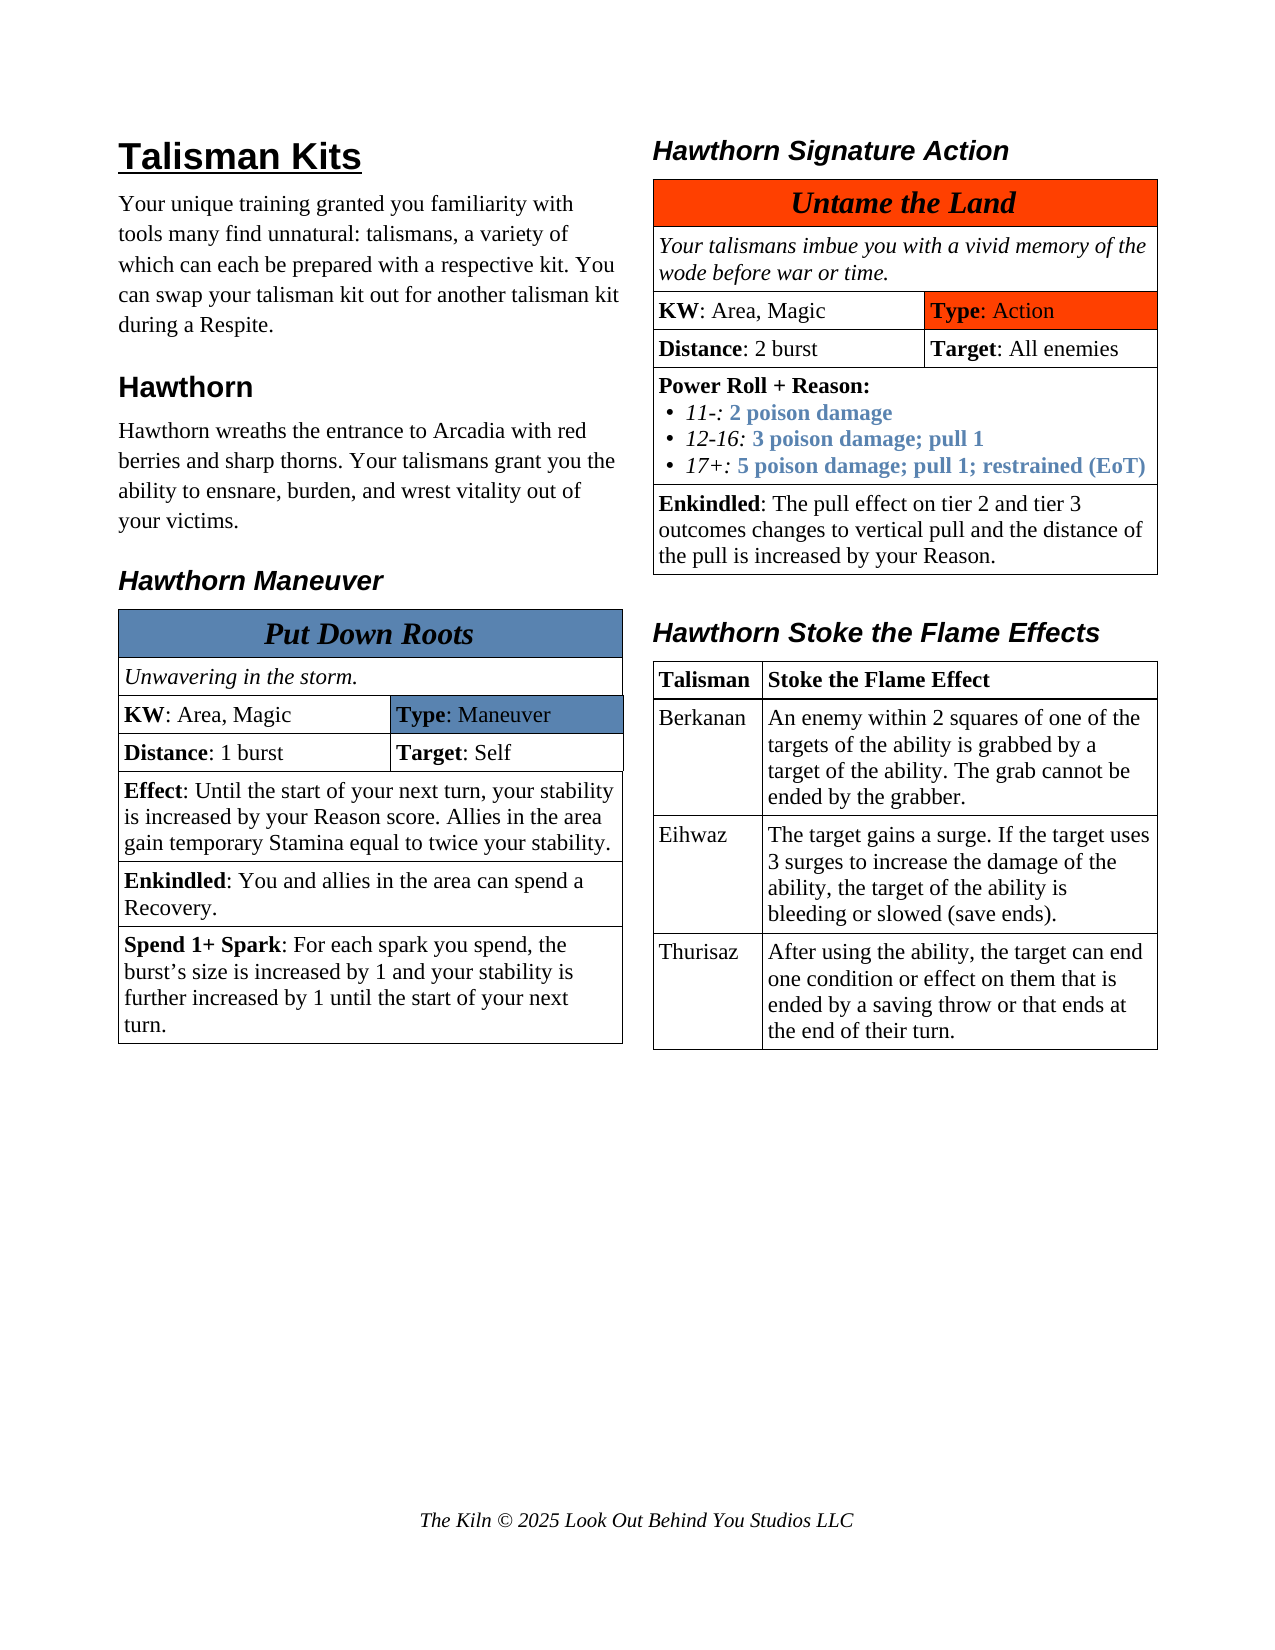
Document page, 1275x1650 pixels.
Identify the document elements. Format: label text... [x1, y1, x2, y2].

table_cell Spend 1+ Spark: For each spark you spend, the burst’s size is increased by 1 and your stability is further increased by 1 until the start of your next turn. [119, 927, 622, 1043]
table_cell An enemy within 2 squares of one of the targets of the ability is grabbed by a target of the ability. The grab cannot be ended by the grabber. [763, 700, 1157, 815]
table_header Type: Action [925, 292, 1157, 329]
table_header Effect: Until the start of your next turn, your stability is increased by your Reason score. Allies in the area gain temporary Stamina equal to twice your stability. [119, 772, 622, 861]
table_cell Enkindled: The pull effect on tier 2 and tier 3 outcomes changes to vertical pull and the distance of the pull is increased by your Reason. [654, 485, 1157, 574]
subtitle Hawthorn Maneuver [118, 565, 622, 597]
table_header Put Down Roots [119, 610, 622, 657]
table_cell Target: All enemies [925, 330, 1157, 367]
table_cell Enkindled: You and allies in the area can spend a Recovery. [119, 862, 622, 926]
text Your unique training granted you familiarity with tools many find unnatural: talismans, a variety of which can each be prepared with a respective kit. You can swap your talisman kit out for another talisman kit during a Respite. [118, 190, 622, 337]
table_cell Distance: 1 burst [119, 734, 390, 771]
table_header KW: Area, Magic [654, 292, 924, 329]
table_header Power Roll + Reason: 11-: 2 poison damage 12-16: 3 poison damage; pull 1 17+: 5 poison damage; pull 1; restrained (EoT) [654, 368, 1157, 484]
text Hawthorn wreaths the entrance to Arcadia with red berries and sharp thorns. Your talismans grant you the ability to ensnare, burden, and wrest vitality out of your victims. [118, 417, 622, 534]
table_cell Thurisaz [654, 934, 762, 1049]
subtitle Talisman Kits [118, 134, 622, 177]
table_cell Distance: 2 burst [654, 330, 924, 367]
table_header Talisman [654, 662, 762, 698]
subtitle Hawthorn [118, 370, 622, 404]
table_header Stoke the Flame Effect [763, 662, 1157, 698]
table_cell Unwavering in the storm. [119, 658, 622, 695]
table_header Type: Maneuver [391, 696, 623, 733]
table_cell Eihwaz [654, 816, 762, 933]
table_header Untame the Land [654, 180, 1157, 226]
subtitle Hawthorn Stoke the Flame Effects [652, 616, 1157, 648]
table_cell Your talismans imbue you with a vivid memory of the wode before war or time. [654, 227, 1157, 291]
table_cell The target gains a surge. If the target uses 3 surges to increase the damage of the ability, the target of the ability is bleeding or slowed (save ends). [763, 816, 1157, 933]
subtitle Hawthorn Signature Action [652, 134, 1157, 166]
table_header KW: Area, Magic [119, 696, 390, 733]
table_cell Target: Self [391, 734, 623, 771]
table_cell Berkanan [654, 700, 762, 815]
table_cell After using the ability, the target can end one condition or effect on them that is ended by a saving throw or that ends at the end of their turn. [763, 934, 1157, 1049]
